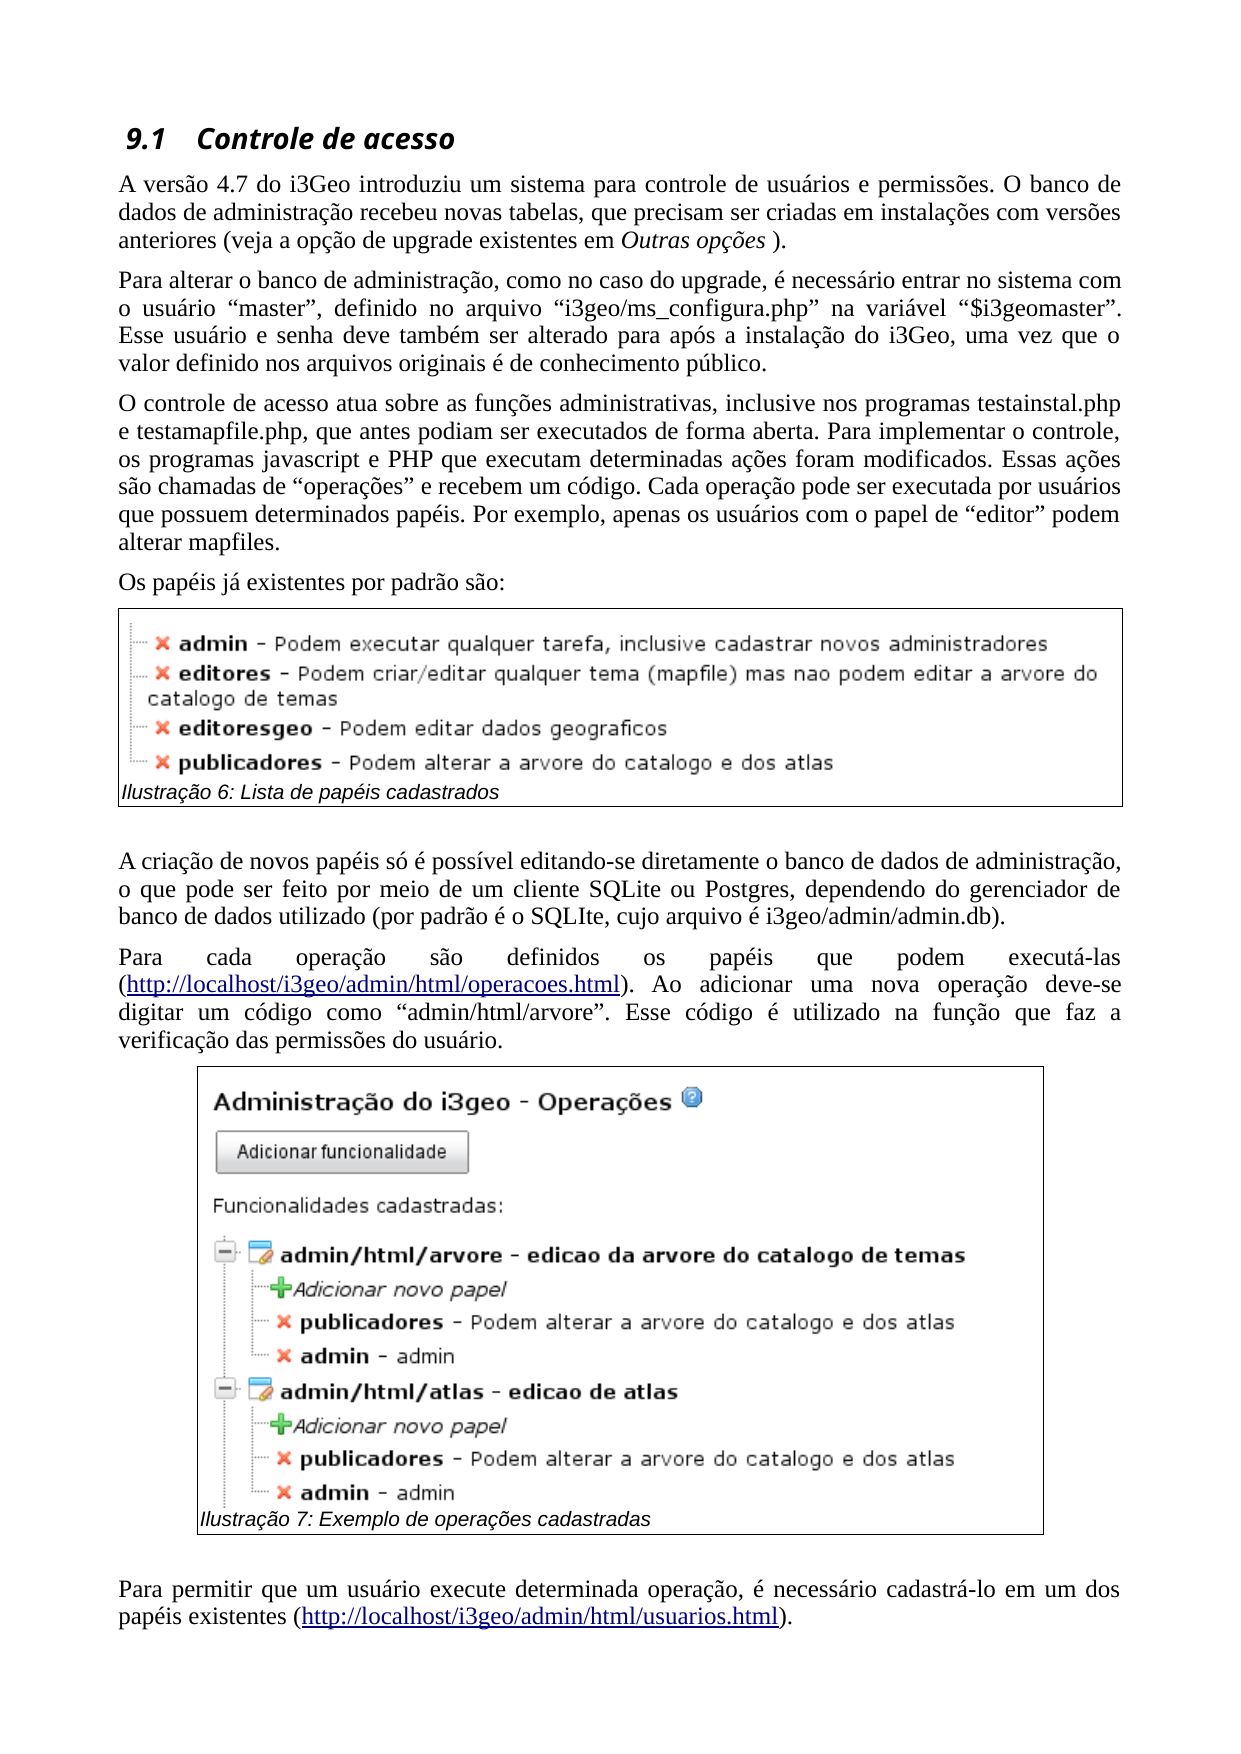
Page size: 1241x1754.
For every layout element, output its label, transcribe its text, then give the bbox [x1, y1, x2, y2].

subtitle Controle de acesso [118, 118, 1122, 158]
text Para cada operação são definidos os papéis que podem executá-las (http://localhost/i3geo/admin/html/operacoes.html). Ao adicionar uma nova operação deve-se digitar um código como “admin/html/arvore”. Esse código é utilizado na função que faz a verificação das permissões do usuário. [118, 943, 1122, 1053]
text Para alterar o banco de administração, como no caso do upgrade, é necessário entrar no sistema com o usuário “master”, definido no arquivo “i3geo/ms_configura.php” na variável “$i3geomaster”. Esse usuário e senha deve também ser alterado para após a instalação do i3Geo, uma vez que o valor definido nos arquivos originais é de conhecimento público. [118, 266, 1122, 377]
text A criação de novos papéis só é possível editando-se diretamente o banco de dados de administração, o que pode ser feito por meio de um cliente SQLite ou Postgres, dependendo do gerenciador de banco de dados utilizado (por padrão é o SQLIte, cujo arquivo é i3geo/admin/admin.db). [118, 847, 1122, 930]
text Ilustração 6: Lista de papéis cadastrados [121, 781, 1119, 803]
text A versão 4.7 do i3Geo introduziu um sistema para controle de usuários e permissões. O banco de dados de administração recebeu novas tabelas, que precisam ser criadas em instalações com versões anteriores (veja a opção de upgrade existentes em Outras opções ). [118, 170, 1122, 253]
text Ilustração 7: Exemplo de operações cadastradas [199, 1508, 1040, 1531]
text Para permitir que um usuário execute determinada operação, é necessário cadastrá-lo em um dos papéis existentes (http://localhost/i3geo/admin/html/usuarios.html). [118, 1575, 1122, 1630]
text Os papéis já existentes por padrão são: [118, 568, 1122, 596]
text O controle de acesso atua sobre as funções administrativas, inclusive nos programas testainstal.php e testamapfile.php, que antes podiam ser executados de forma aberta. Para implementar o controle, os programas javascript e PHP que executam determinadas ações foram modificados. Essas ações são chamadas de “operações” e recebem um código. Cada operação pode ser executada por usuários que possuem determinados papéis. Por exemplo, apenas os usuários com o papel de “editor” podem alterar mapfiles. [118, 389, 1122, 556]
picture [121, 623, 1120, 781]
picture [199, 1081, 1041, 1508]
